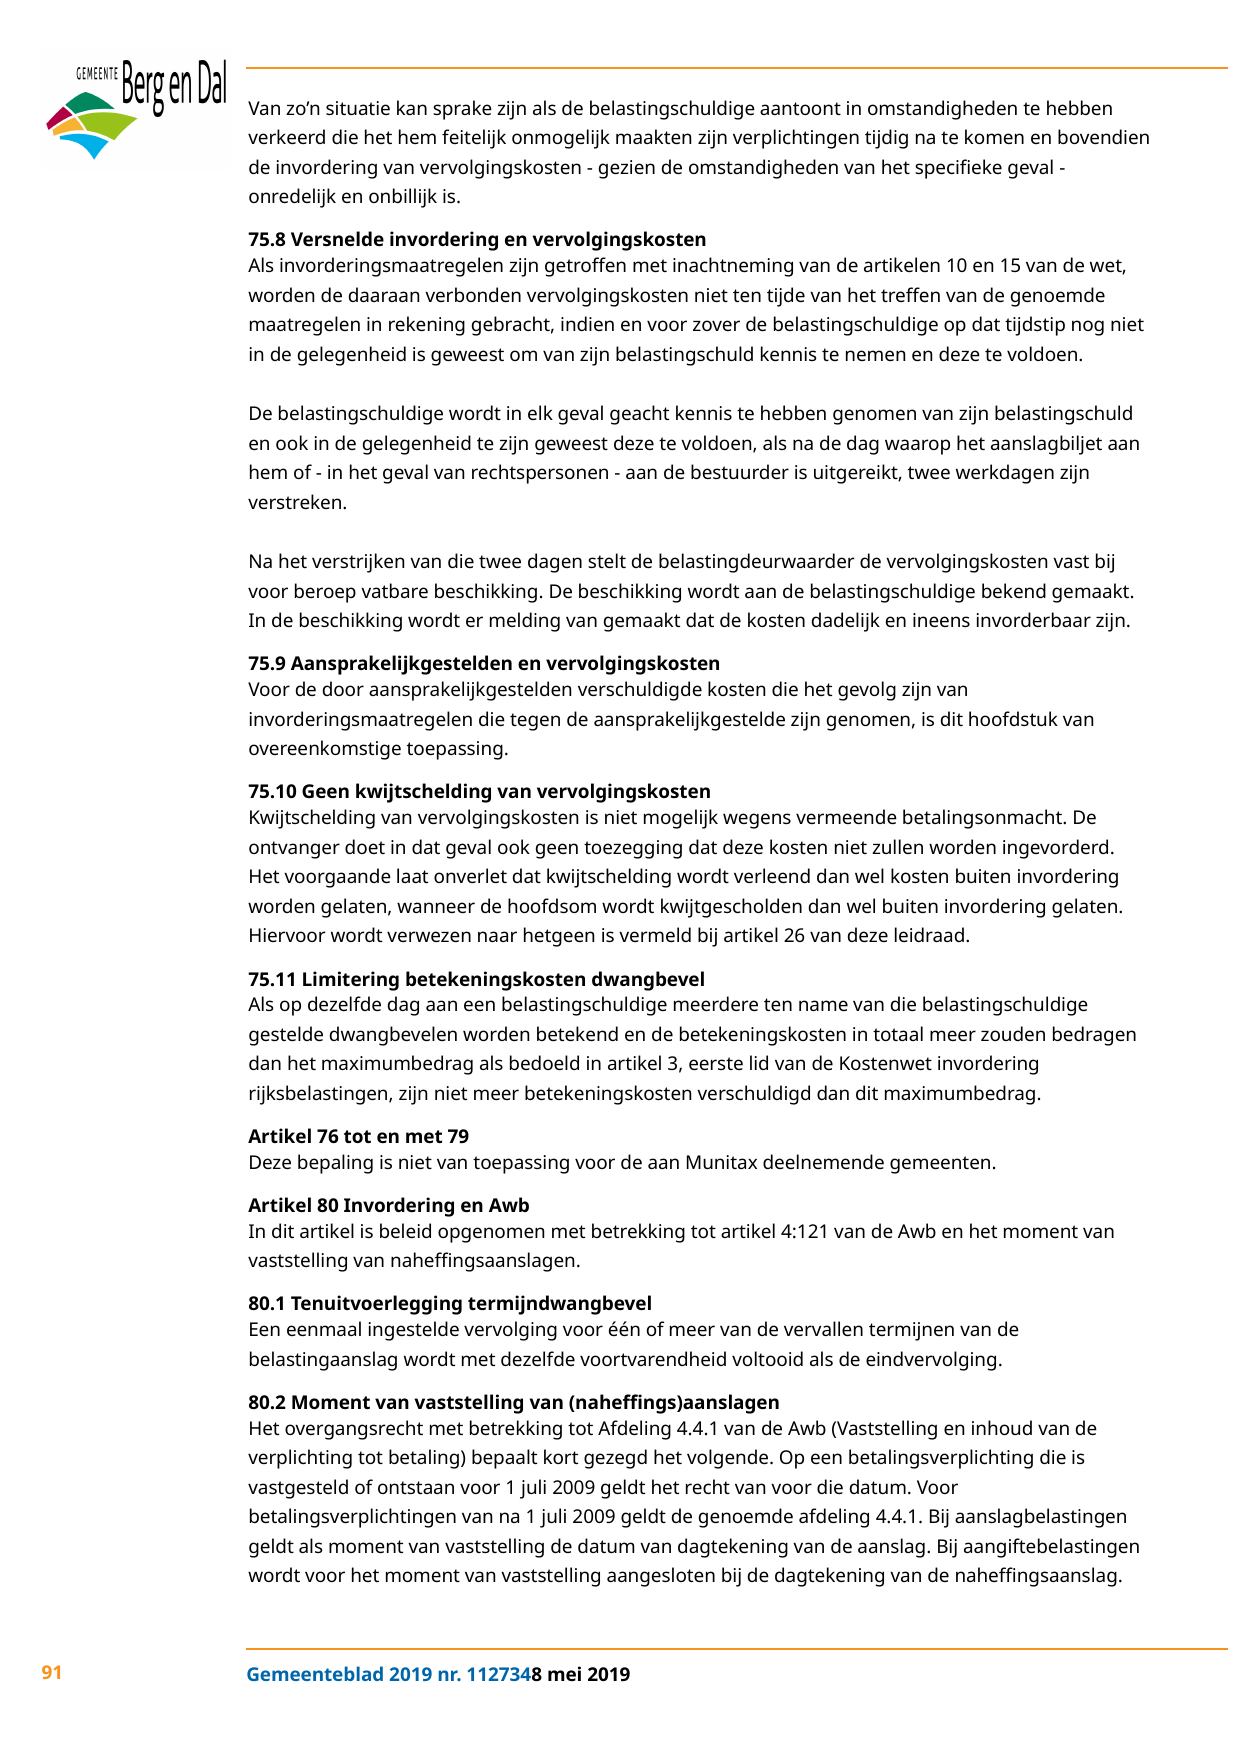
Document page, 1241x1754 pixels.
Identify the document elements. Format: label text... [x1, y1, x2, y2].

picture [41, 47, 231, 172]
text Het overgangsrecht met betrekking tot Afdeling 4.4.1 van de Awb (Vaststelling en inhoud van de verplichting tot betaling) bepaalt kort gezegd het volgende. Op een betalingsverplichting die is vastgesteld of ontstaan voor 1 juli 2009 geldt het recht van voor die datum. Voor betalingsverplichtingen van na 1 juli 2009 geldt de genoemde afdeling 4.4.1. Bij aanslagbelastingen geldt als moment van vaststelling de datum van dagtekening van de aanslag. Bij aangiftebelastingen wordt voor het moment van vaststelling aangesloten bij de dagtekening van de naheffingsaanslag. [248, 1415, 1152, 1588]
text Als invorderingsmaatregelen zijn getroffen met inachtneming van de artikelen 10 en 15 van de wet, worden de daaraan verbonden vervolgingskosten niet ten tijde van het treffen van de genoemde maatregelen in rekening gebracht, indien en voor zover de belastingschuldige op dat tijdstip nog niet in de gelegenheid is geweest om van zijn belastingschuld kennis te nemen en deze te voldoen. [248, 252, 1152, 367]
text 75.8 Versnelde invordering en vervolgingskosten [248, 227, 1152, 252]
text In dit artikel is beleid opgenomen met betrekking tot artikel 4:121 van de Awb en het moment van vaststelling van naheffingsaanslagen. [248, 1218, 1152, 1273]
text Als op dezelfde dag aan een belastingschuldige meerdere ten name van die belastingschuldige gestelde dwangbevelen worden betekend en de betekeningskosten in totaal meer zouden bedragen dan het maximumbedrag als bedoeld in artikel 3, eerste lid van de Kostenwet invordering rijksbelastingen, zijn niet meer betekeningskosten verschuldigd dan dit maximumbedrag. [248, 991, 1152, 1106]
text 75.11 Limitering betekeningskosten dwangbevel [248, 966, 1152, 991]
text Het voorgaande laat onverlet dat kwijtschelding wordt verleend dan wel kosten buiten invordering worden gelaten, wanneer de hoofdsom wordt kwijtgescholden dan wel buiten invordering gelaten. Hiervoor wordt verwezen naar hetgeen is vermeld bij artikel 26 van deze leidraad. [248, 863, 1152, 948]
text 75.10 Geen kwijtschelding van vervolgingskosten [248, 778, 1152, 804]
text Artikel 80 Invordering en Awb [248, 1192, 1152, 1218]
text Een eenmaal ingestelde vervolging voor één of meer van de vervallen termijnen van de belastingaanslag wordt met dezelfde voortvarendheid voltooid als de eindvervolging. [248, 1316, 1152, 1372]
text Deze bepaling is niet van toepassing voor de aan Munitax deelnemende gemeenten. [248, 1149, 1152, 1175]
text 80.1 Tenuitvoerlegging termijndwangbevel [248, 1291, 1152, 1316]
text Na het verstrijken van die twee dagen stelt de belastingdeurwaarder de vervolgingskosten vast bij voor beroep vatbare beschikking. De beschikking wordt aan de belastingschuldige bekend gemaakt. In de beschikking wordt er melding van gemaakt dat de kosten dadelijk en ineens invorderbaar zijn. [248, 548, 1152, 633]
text 80.2 Moment van vaststelling van (naheffings)aanslagen [248, 1389, 1152, 1415]
text 75.9 Aansprakelijkgestelden en vervolgingskosten [248, 651, 1152, 676]
text Kwijtschelding van vervolgingskosten is niet mogelijk wegens vermeende betalingsonmacht. De ontvanger doet in dat geval ook geen toezegging dat deze kosten niet zullen worden ingevorderd. [248, 804, 1152, 859]
text De belastingschuldige wordt in elk geval geacht kennis te hebben genomen van zijn belastingschuld en ook in de gelegenheid te zijn geweest deze te voldoen, als na de dag waarop het aanslagbiljet aan hem of - in het geval van rechtspersonen - aan de bestuurder is uitgereikt, twee werkdagen zijn verstreken. [248, 400, 1152, 515]
text Van zo’n situatie kan sprake zijn als de belastingschuldige aantoont in omstandigheden te hebben verkeerd die het hem feitelijk onmogelijk maakten zijn verplichtingen tijdig na te komen en bovendien de invordering van vervolgingskosten - gezien de omstandigheden van het specifieke geval - onredelijk en onbillijk is. [248, 95, 1152, 209]
text Artikel 76 tot en met 79 [248, 1123, 1152, 1149]
text Voor de door aansprakelijkgestelden verschuldigde kosten die het gevolg zijn van invorderingsmaatregelen die tegen de aansprakelijkgestelde zijn genomen, is dit hoofdstuk van overeenkomstige toepassing. [248, 676, 1152, 761]
